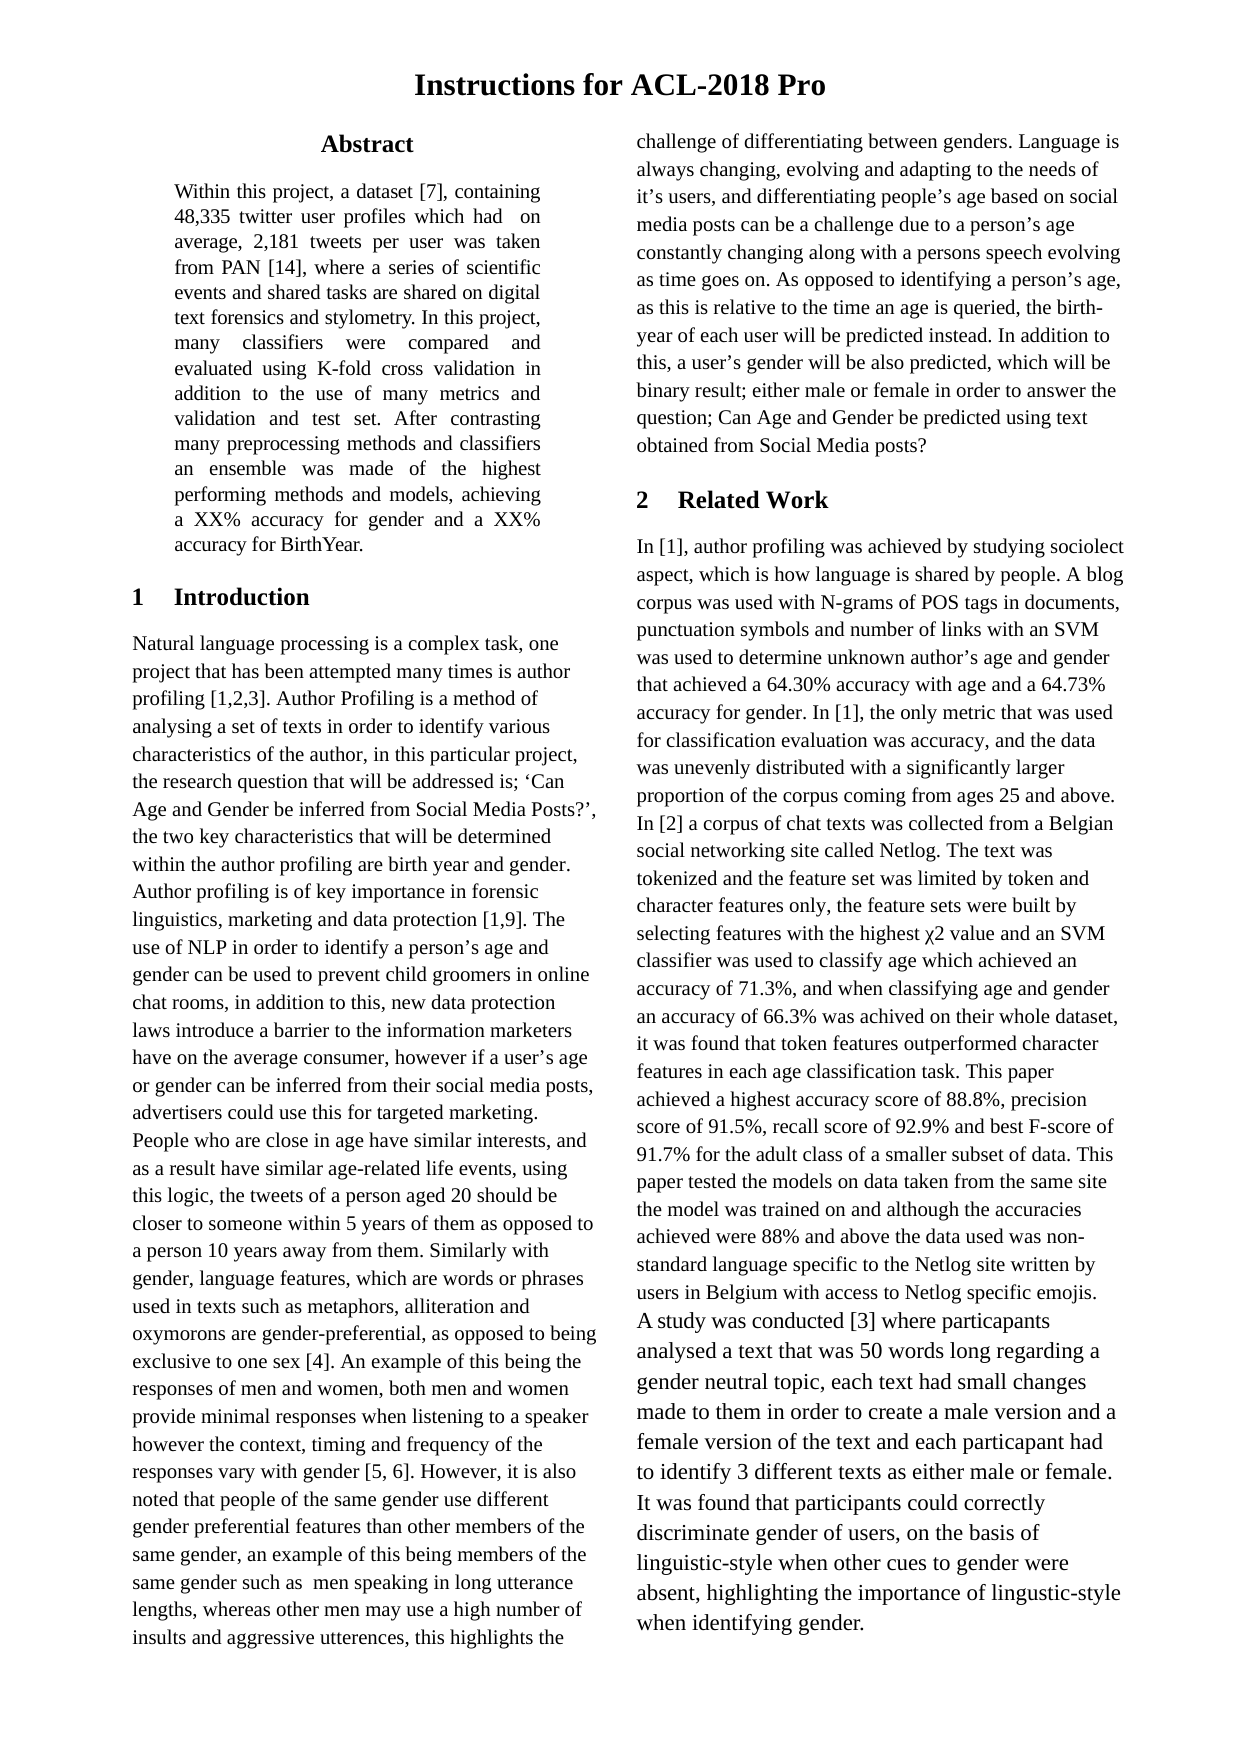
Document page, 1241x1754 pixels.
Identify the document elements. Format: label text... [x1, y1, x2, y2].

text Natural language processing is a complex task, one project that has been attempted many times is author profiling [1,2,3]. Author Profiling is a method of analysing a set of texts in order to identify various characteristics of the author, in this particular project, the research question that will be addressed is; ‘Can Age and Gender be inferred from Social Media Posts?’, the two key characteristics that will be determined within the author profiling are birth year and gender. [132, 631, 602, 876]
text In [1], author profiling was achieved by studying sociolect aspect, which is how language is shared by people. A blog corpus was used with N-grams of POS tags in documents, punctuation symbols and number of links with an SVM was used to determine unknown author’s age and gender that achieved a 64.30% accuracy with age and a 64.73% accuracy for gender. In [1], the only metric that was used for classification evaluation was accuracy, and the data was unevenly distributed with a significantly larger proportion of the corpus coming from ages 25 and above. In [2] a corpus of chat texts was collected from a Belgian social networking site called Netlog. The text was tokenized and the feature set was limited by token and character features only, the feature sets were built by selecting features with the highest χ2 value and an SVM classifier was used to classify age which achieved an accuracy of 71.3%, and when classifying age and gender an accuracy of 66.3% was achived on their whole dataset, it was found that token features outperformed character features in each age classification task. This paper achieved a highest accuracy score of 88.8%, precision score of 91.5%, recall score of 92.9% and best F-score of 91.7% for the adult class of a smaller subset of data. This paper tested the models on data taken from the same site the model was trained on and although the accuracies achieved were 88% and above the data used was non-standard language specific to the Netlog site written by users in Belgium with access to Netlog specific emojis. [636, 534, 1126, 1304]
title Instructions for ACL-2018 Pro [147, 67, 1093, 102]
text Within this project, a dataset [7], containing 48,335 twitter user profiles which had on average, 2,181 tweets per user was taken from PAN [14], where a series of scientific events and shared tasks are shared on digital text forensics and stylometry. In this project, many classifiers were compared and evaluated using K-fold cross validation in addition to the use of many metrics and validation and test set. After contrasting many preprocessing methods and classifiers an ensemble was made of the highest performing methods and models, achieving a XX% accuracy for gender and a XX% accuracy for BirthYear. [174, 179, 541, 556]
subtitle Abstract [132, 129, 602, 158]
list Introduction [131, 582, 602, 611]
text A study was conducted [3] where particapants analysed a text that was 50 words long regarding a gender neutral topic, each text had small changes made to them in order to create a male version and a female version of the text and each particapant had to identify 3 different texts as either male or female. It was found that participants could correctly discriminate gender of users, on the basis of linguistic-style when other cues to gender were absent, highlighting the importance of lingustic-style when identifying gender. [636, 1307, 1126, 1636]
text challenge of differentiating between genders. Language is always changing, evolving and adapting to the needs of it’s users, and differentiating people’s age based on social media posts can be a challenge due to a person’s age constantly changing along with a persons speech evolving as time goes on. As opposed to identifying a person’s age, as this is relative to the time an age is queried, the birth-year of each user will be predicted instead. In addition to this, a user’s gender will be also predicted, which will be binary result; either male or female in order to answer the question; Can Age and Gender be predicted using text obtained from Social Media posts? [636, 129, 1121, 457]
list Related Work [636, 486, 1126, 514]
text Author profiling is of key importance in forensic linguistics, marketing and data protection [1,9]. The use of NLP in order to identify a person’s age and gender can be used to prevent child groomers in online chat rooms, in addition to this, new data protection laws introduce a barrier to the information marketers have on the average consumer, however if a user’s age or gender can be inferred from their social media posts, advertisers could use this for targeted marketing. People who are close in age have similar interests, and as a result have similar age-related life events, using this logic, the tweets of a person aged 20 should be closer to someone within 5 years of them as opposed to a person 10 years away from them. Similarly with gender, language features, which are words or phrases used in texts such as metaphors, alliteration and oxymorons are gender-preferential, as opposed to being exclusive to one sex [4]. An example of this being the responses of men and women, both men and women provide minimal responses when listening to a speaker however the context, timing and frequency of the responses vary with gender [5, 6]. However, it is also noted that people of the same gender use different gender preferential features than other members of the same gender, an example of this being members of the same gender such as men speaking in long utterance lengths, whereas other men may use a high number of insults and aggressive utterences, this highlights the [132, 879, 597, 1649]
